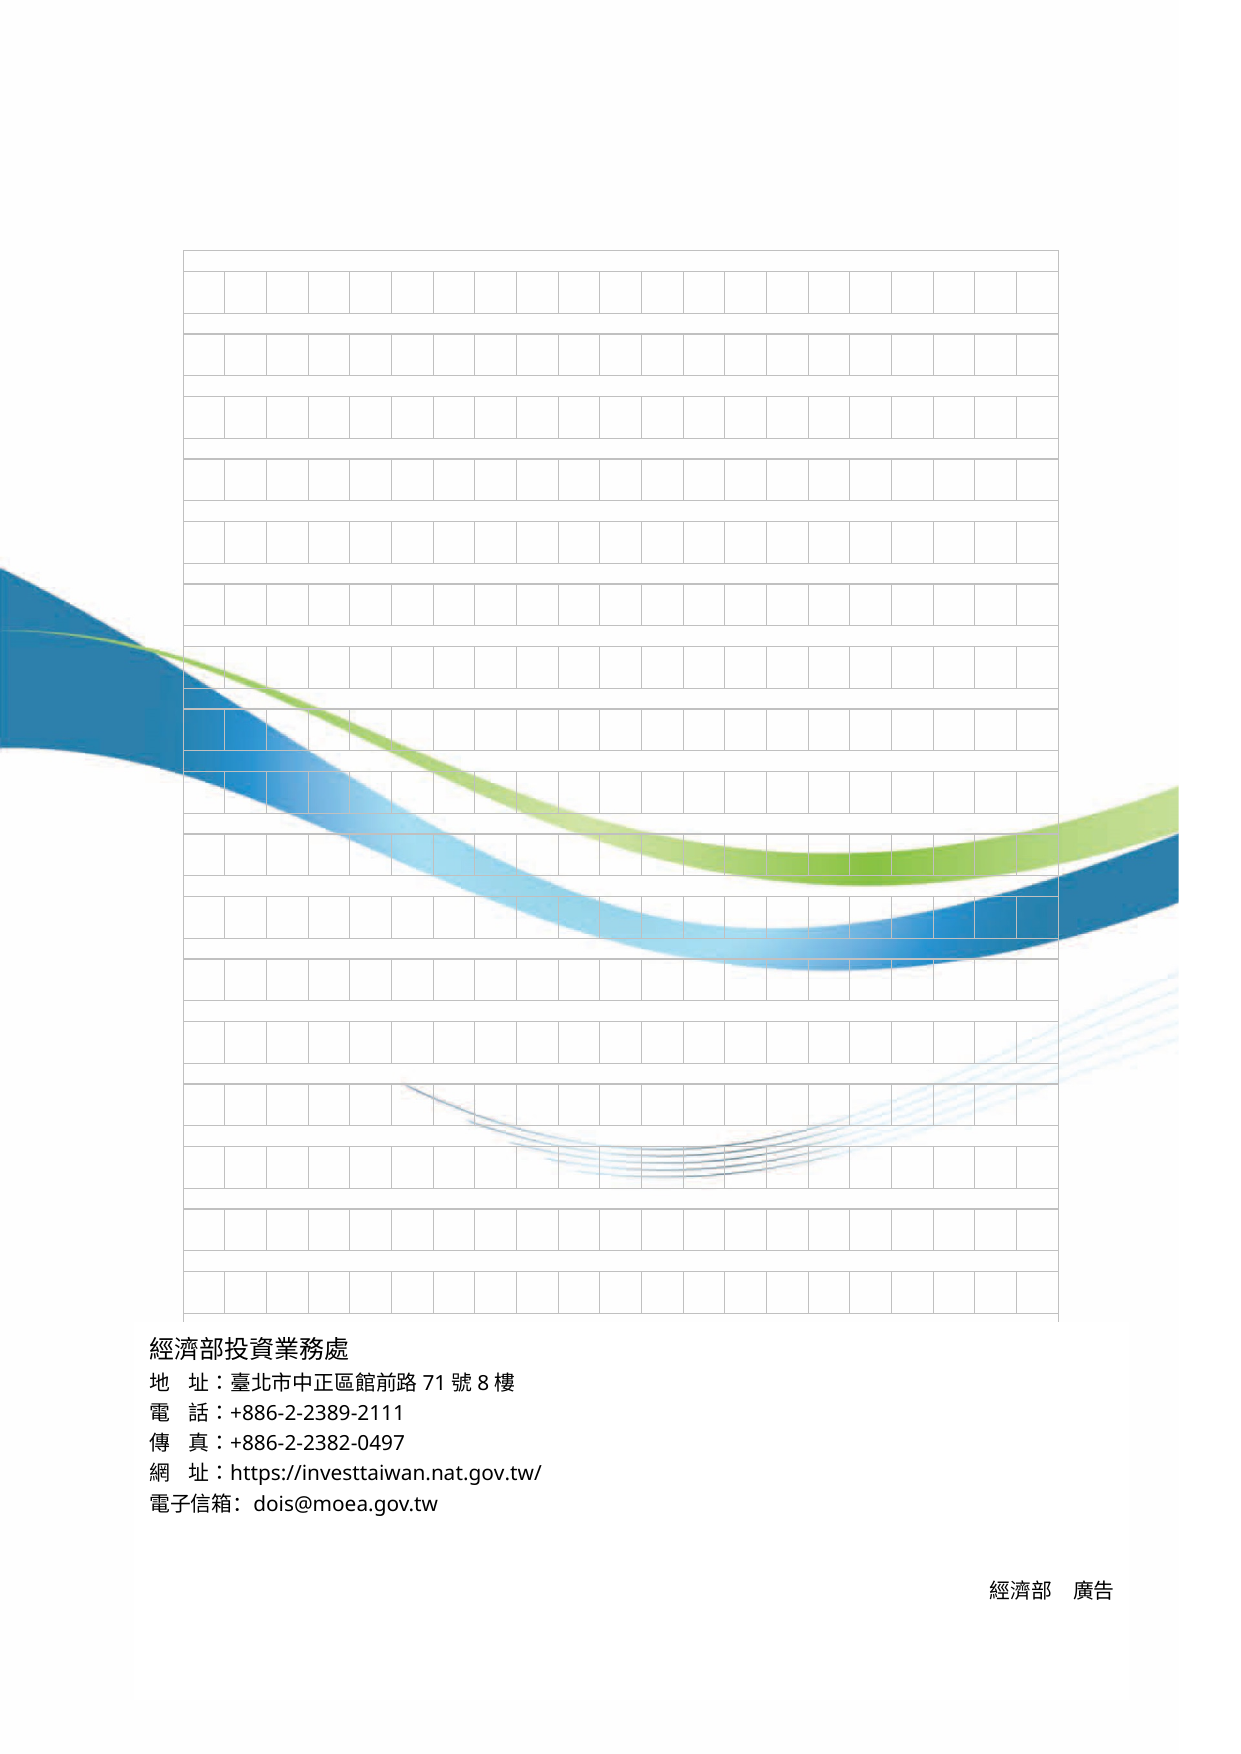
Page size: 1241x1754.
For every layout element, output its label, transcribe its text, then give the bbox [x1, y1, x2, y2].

text 電 話：+886-2-2389-2111 [149, 1396, 1114, 1426]
text 地 址：臺北市中正區館前路 71 號 8 樓 [149, 1366, 1114, 1396]
text 電子信箱：dois@moea.gov.tw [149, 1487, 1114, 1517]
text 傳 真：+886-2-2382-0497 [149, 1426, 1114, 1457]
text 經濟部 廣告 [149, 1574, 1114, 1604]
text 經濟部投資業務處 [149, 1329, 1114, 1366]
text 網 址：https://investtaiwan.nat.gov.tw/ [149, 1457, 1114, 1487]
picture [0, 0, 1179, 1754]
